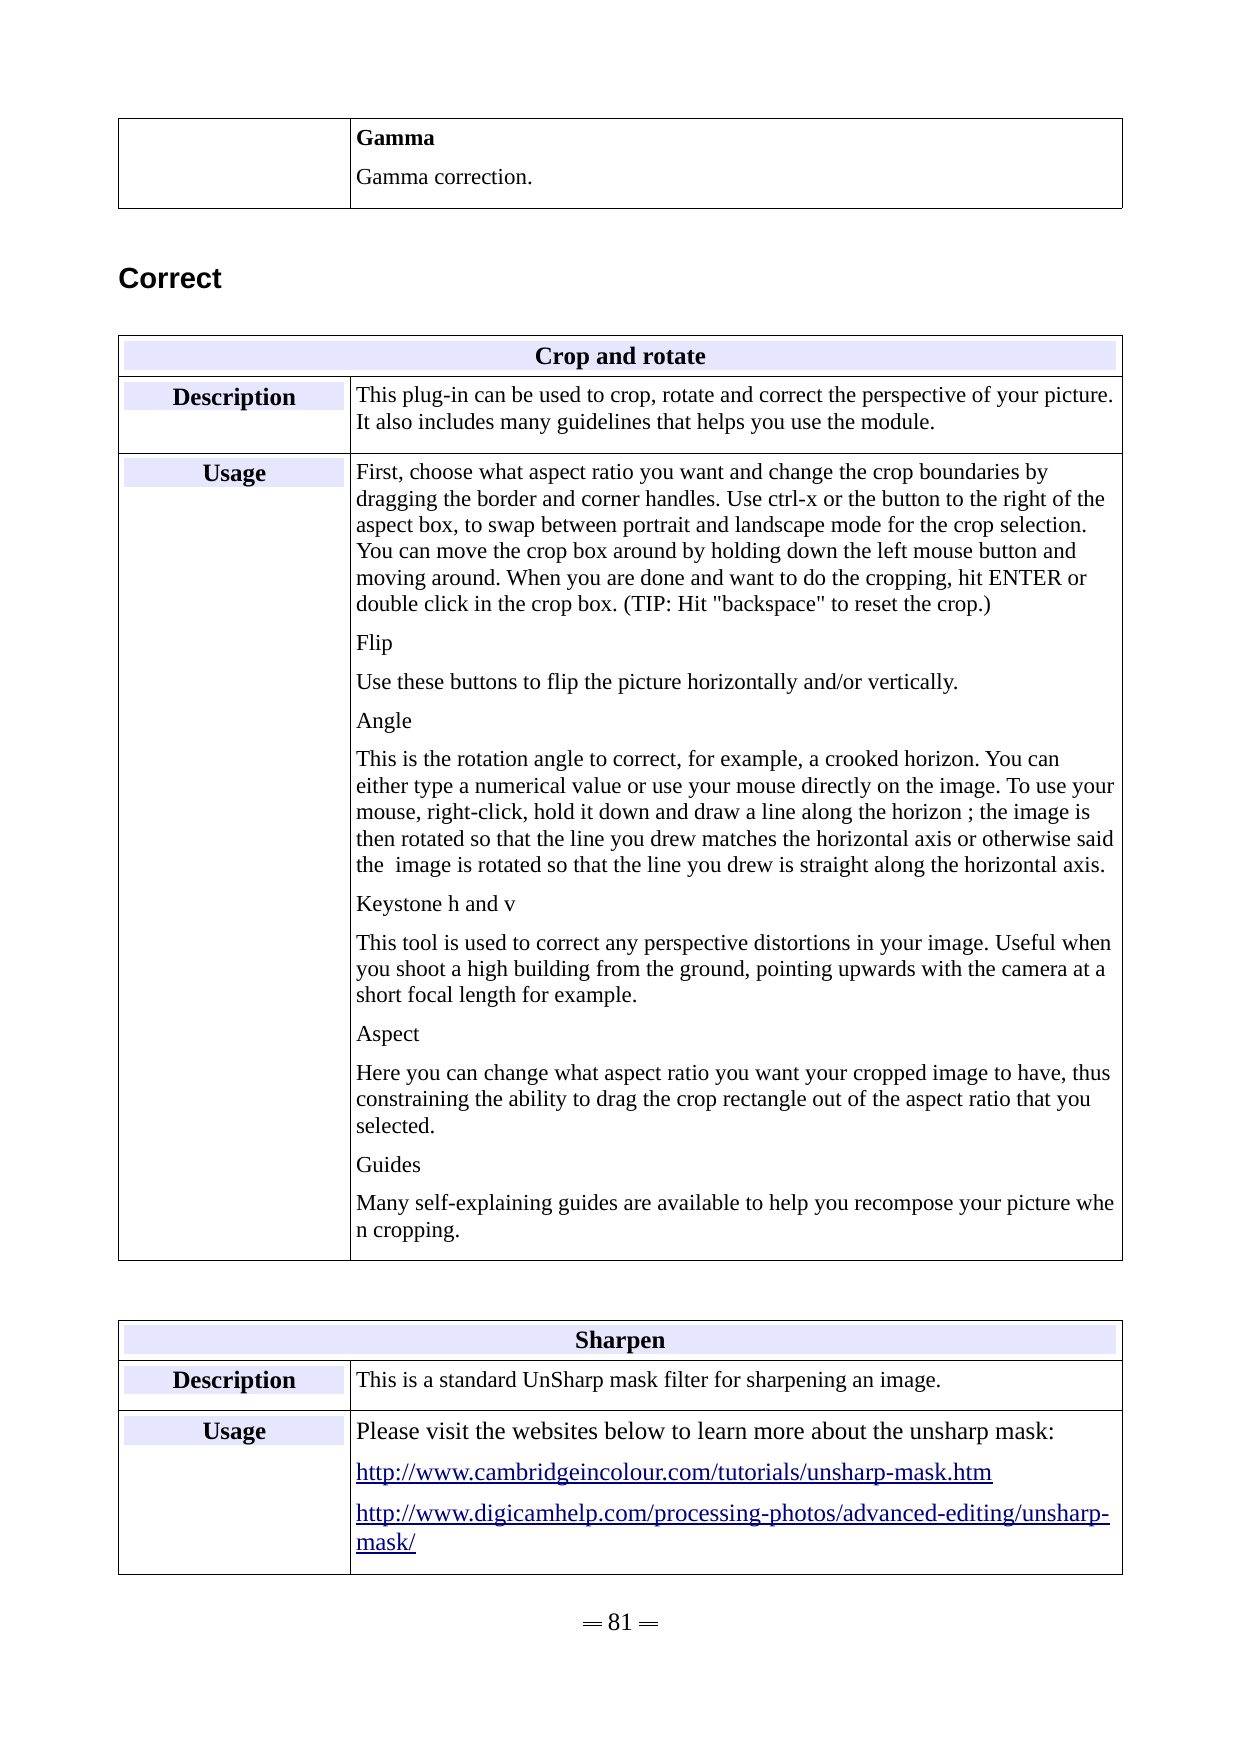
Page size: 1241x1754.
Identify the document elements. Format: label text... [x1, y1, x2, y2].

table_cell This plug-in can be used to crop, rotate and correct the perspective of your picture. It also includes many guidelines that helps you use the module. [351, 377, 1122, 452]
subtitle Correct [118, 261, 1122, 294]
table_header Crop and rotate [119, 336, 1122, 376]
table_cell Description [119, 377, 350, 452]
table_cell Description [119, 1361, 350, 1410]
table_cell This is a standard UnSharp mask filter for sharpening an image. [351, 1361, 1122, 1410]
table_cell Usage [119, 1411, 350, 1574]
table_cell First, choose what aspect ratio you want and change the crop boundaries by dragging the border and corner handles. Use ctrl-x or the button to the right of the aspect box, to swap between portrait and landscape mode for the crop selection. You can move the crop box around by holding down the left mouse button and moving around. When you are done and want to do the cropping, hit ENTER or double click in the crop box. (TIP: Hit "backspace" to reset the crop.) Flip Use these buttons to flip the picture horizontally and/or vertically. Angle This is the rotation angle to correct, for example, a crooked horizon. You can either type a numerical value or use your mouse directly on the image. To use your mouse, right-click, hold it down and draw a line along the horizon ; the image is then rotated so that the line you drew matches the horizontal axis or otherwise said the image is rotated so that the line you drew is straight along the horizontal axis. Keystone h and v This tool is used to correct any perspective distortions in your image. Useful when you shoot a high building from the ground, pointing upwards with the camera at a short focal length for example. Aspect Here you can change what aspect ratio you want your cropped image to have, thus constraining the ability to drag the crop rectangle out of the aspect ratio that you selected. Guides Many self-explaining guides are available to help you recompose your picture whe n cropping. [351, 454, 1122, 1260]
table_header Sharpen [119, 1321, 1122, 1360]
table_cell Usage [119, 454, 350, 1260]
table_cell Gamma Gamma correction. [351, 119, 1122, 207]
table_cell [119, 119, 350, 207]
table_cell Please visit the websites below to learn more about the unsharp mask: http://www.cambridgeincolour.com/tutorials/unsharp-mask.htm http://www.digicamhelp.com/processing-photos/advanced-editing/unsharp-mask/ [351, 1411, 1122, 1574]
